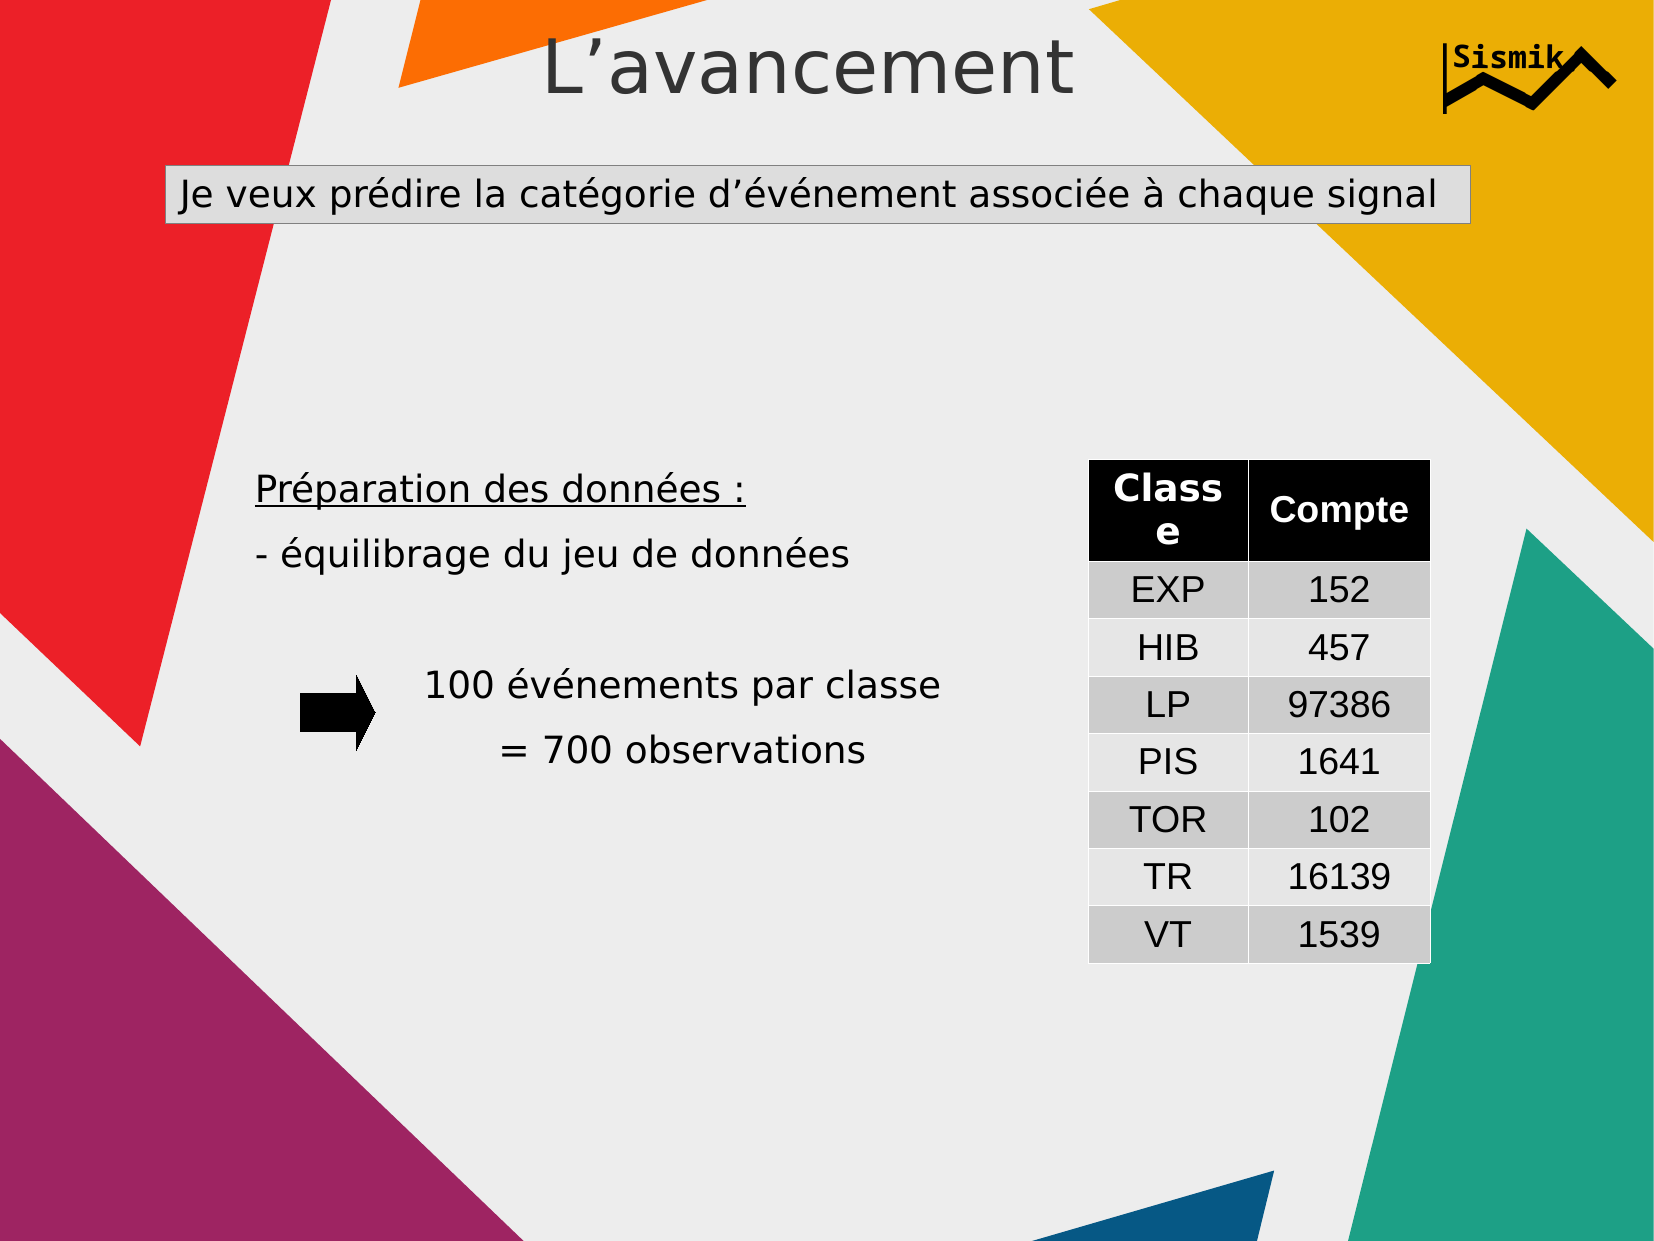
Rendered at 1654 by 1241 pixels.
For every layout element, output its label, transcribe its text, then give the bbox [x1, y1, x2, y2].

table_cell EXP [1089, 562, 1248, 618]
text_box Préparation des données : - équilibrage du jeu de données 100 événements par classe = 700 observations [240, 438, 1126, 781]
table_cell HIB [1089, 619, 1248, 676]
table_cell VT [1089, 906, 1248, 963]
table_cell 102 [1249, 792, 1430, 848]
table_cell 1539 [1249, 906, 1430, 963]
table_cell PIS [1089, 734, 1248, 791]
table_header Classe [1089, 460, 1248, 561]
table_cell TOR [1089, 792, 1248, 848]
text_box [300, 675, 376, 751]
table_cell TR [1089, 849, 1248, 905]
table_cell 152 [1249, 562, 1430, 618]
text_box Sismik [1437, 26, 1589, 81]
table_header Compte [1249, 460, 1430, 561]
table_cell 1641 [1249, 734, 1430, 791]
table_cell 457 [1249, 619, 1430, 676]
table_cell 16139 [1249, 849, 1430, 905]
table_cell 97386 [1249, 677, 1430, 733]
table_cell LP [1089, 677, 1248, 733]
text_box Je veux prédire la catégorie d’événement associée à chaque signal [165, 165, 1471, 224]
title L’avancement [450, 0, 1167, 136]
picture [1443, 39, 1624, 114]
